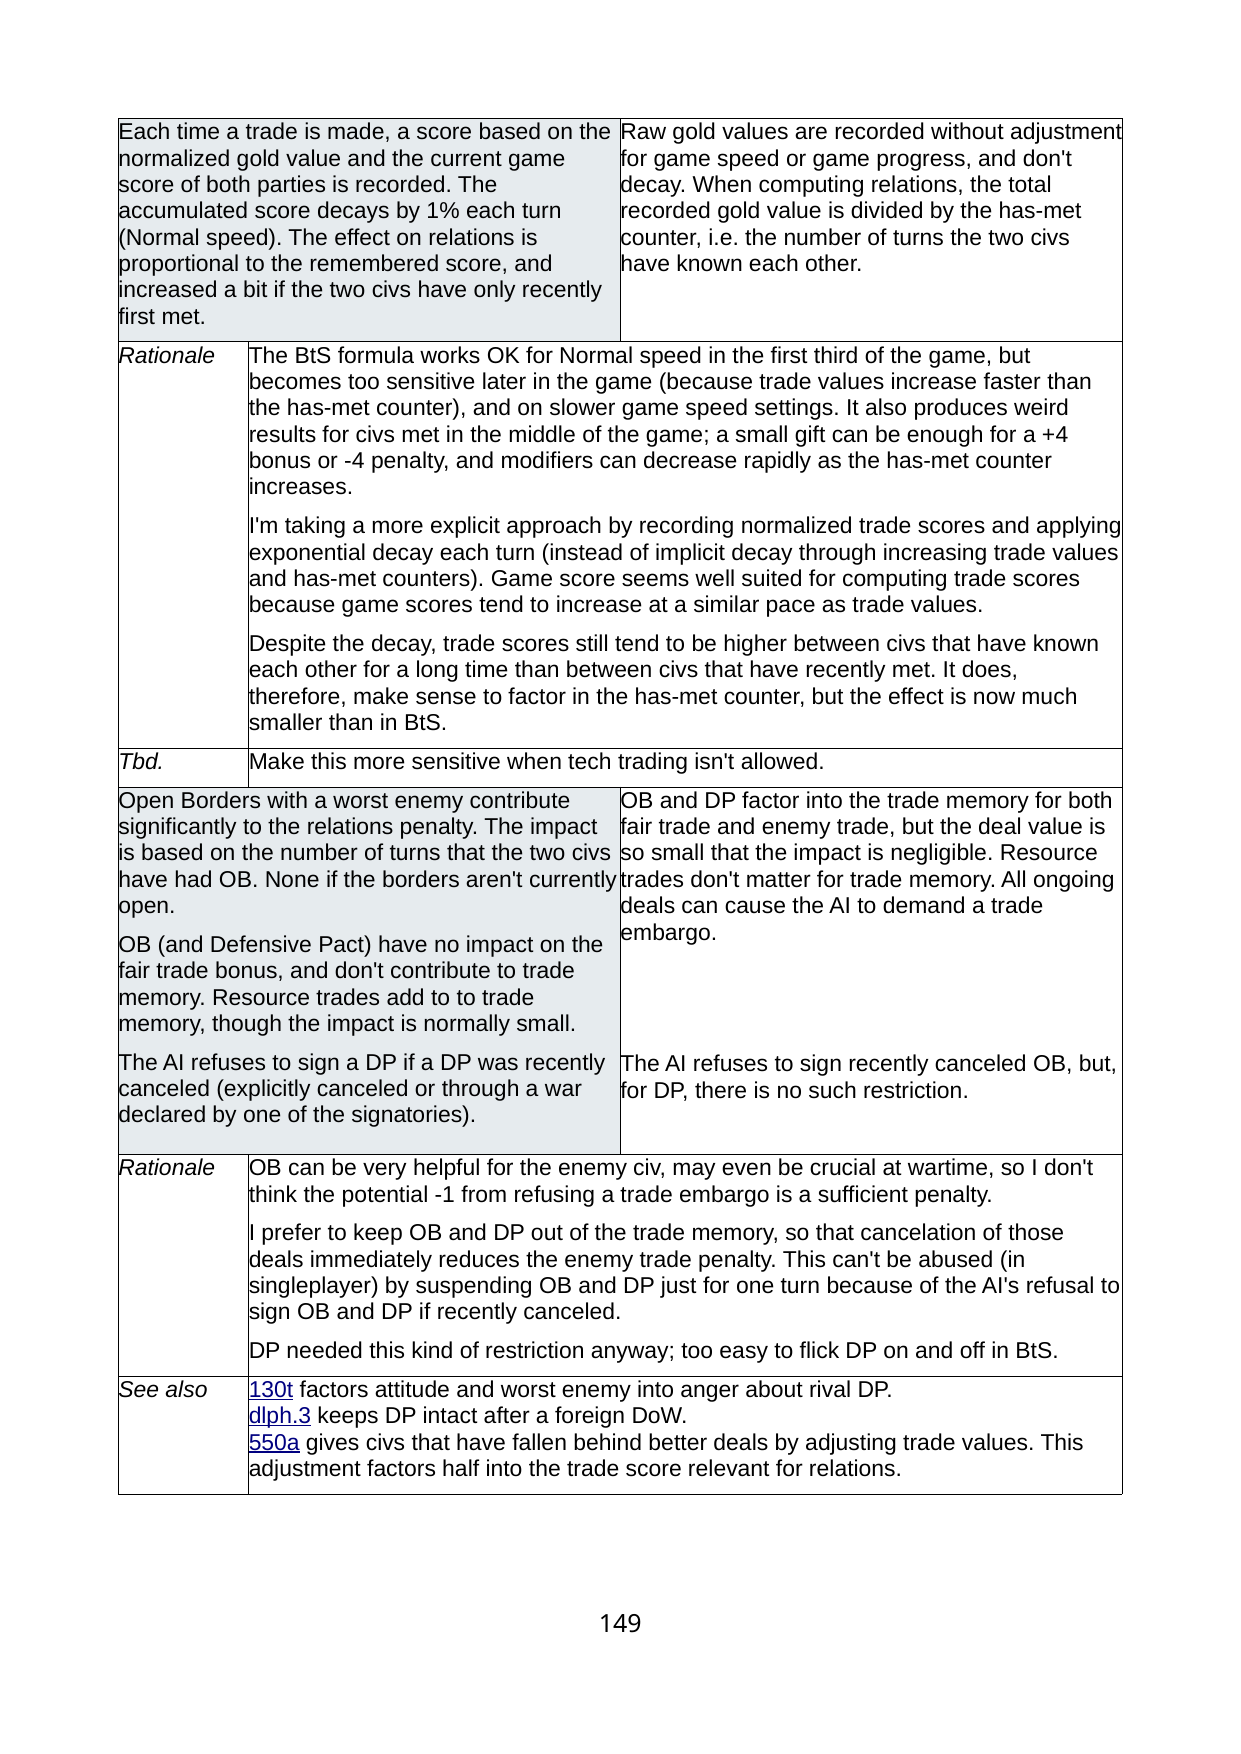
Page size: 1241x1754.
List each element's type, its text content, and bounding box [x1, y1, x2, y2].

table_cell 130t factors attitude and worst enemy into anger about rival DP. dlph.3 keeps DP intact after a foreign DoW. 550a gives civs that have fallen behind better deals by adjusting trade values. This adjustment factors half into the trade score relevant for relations. [249, 1377, 1122, 1494]
table_cell Open Borders with a worst enemy contribute significantly to the relations penalty. The impact is based on the number of turns that the two civs have had OB. None if the borders aren't currently open. OB (and Defensive Pact) have no impact on the fair trade bonus, and don't contribute to trade memory. Resource trades add to to trade memory, though the impact is normally small. The AI refuses to sign a DP if a DP was recently canceled (explicitly canceled or through a war declared by one of the signatories). [119, 788, 620, 1154]
table_cell OB can be very helpful for the enemy civ, may even be crucial at wartime, so I don't think the potential -1 from refusing a trade embargo is a sufficient penalty. I prefer to keep OB and DP out of the trade memory, so that cancelation of those deals immediately reduces the enemy trade penalty. This can't be abused (in singleplayer) by suspending OB and DP just for one turn because of the AI's refusal to sign OB and DP if recently canceled. DP needed this kind of restriction anyway; too easy to flick DP on and off in BtS. [249, 1155, 1122, 1376]
table_cell Make this more sensitive when tech trading isn't allowed. [249, 749, 1122, 787]
table_cell Tbd. [119, 749, 248, 787]
table_cell Rationale [119, 342, 248, 748]
table_cell Each time a trade is made, a score based on the normalized gold value and the current game score of both parties is recorded. The accumulated score decays by 1% each turn (Normal speed). The effect on relations is proportional to the remembered score, and increased a bit if the two civs have only recently first met. [119, 119, 620, 341]
table_cell Rationale [119, 1155, 248, 1376]
table_cell OB and DP factor into the trade memory for both fair trade and enemy trade, but the deal value is so small that the impact is negligible. Resource trades don't matter for trade memory. All ongoing deals can cause the AI to demand a trade embargo. The AI refuses to sign recently canceled OB, but, for DP, there is no such restriction. [621, 788, 1122, 1154]
table_cell The BtS formula works OK for Normal speed in the first third of the game, but becomes too sensitive later in the game (because trade values increase faster than the has-met counter), and on slower game speed settings. It also produces weird results for civs met in the middle of the game; a small gift can be enough for a +4 bonus or -4 penalty, and modifiers can decrease rapidly as the has-met counter increases. I'm taking a more explicit approach by recording normalized trade scores and applying exponential decay each turn (instead of implicit decay through increasing trade values and has-met counters). Game score seems well suited for computing trade scores because game scores tend to increase at a similar pace as trade values. Despite the decay, trade scores still tend to be higher between civs that have known each other for a long time than between civs that have recently met. It does, therefore, make sense to factor in the has-met counter, but the effect is now much smaller than in BtS. [249, 342, 1122, 748]
table_cell See also [119, 1377, 248, 1494]
table_cell Raw gold values are recorded without adjustment for game speed or game progress, and don't decay. When computing relations, the total recorded gold value is divided by the has-met counter, i.e. the number of turns the two civs have known each other. [621, 119, 1122, 341]
